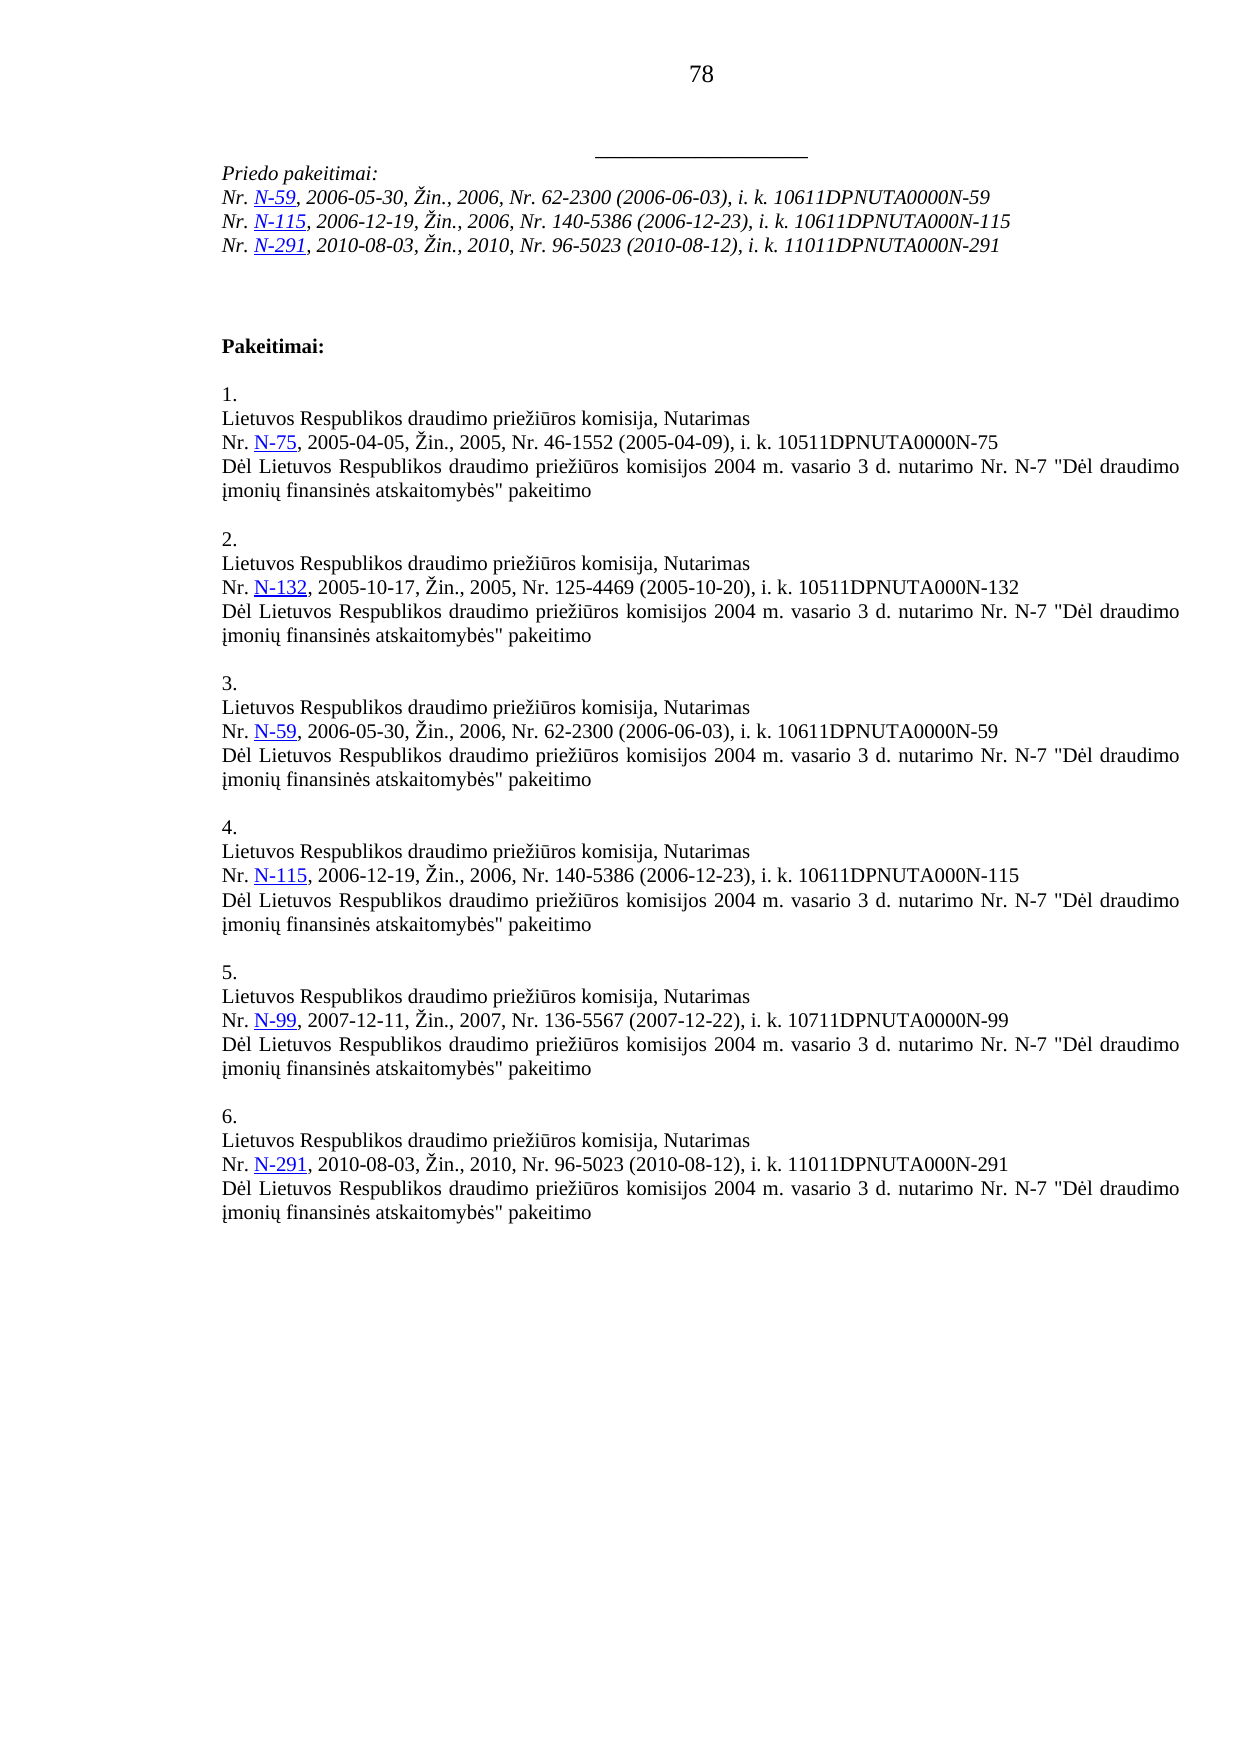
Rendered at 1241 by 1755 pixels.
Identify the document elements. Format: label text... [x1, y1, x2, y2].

text Dėl Lietuvos Respublikos draudimo priežiūros komisijos 2004 m. vasario 3 d. nutarimo Nr. N-7 "Dėl draudimo įmonių finansinės atskaitomybės" pakeitimo [222, 1032, 1181, 1080]
text Lietuvos Respublikos draudimo priežiūros komisija, Nutarimas [222, 984, 1181, 1008]
text 1. [222, 382, 1181, 406]
text Dėl Lietuvos Respublikos draudimo priežiūros komisijos 2004 m. vasario 3 d. nutarimo Nr. N-7 "Dėl draudimo įmonių finansinės atskaitomybės" pakeitimo [222, 599, 1181, 647]
text Nr. N-115, 2006-12-19, Žin., 2006, Nr. 140-5386 (2006-12-23), i. k. 10611DPNUTA000N-115 [222, 863, 1181, 887]
text Nr. N-132, 2005-10-17, Žin., 2005, Nr. 125-4469 (2005-10-20), i. k. 10511DPNUTA000N-132 [222, 575, 1181, 599]
text Dėl Lietuvos Respublikos draudimo priežiūros komisijos 2004 m. vasario 3 d. nutarimo Nr. N-7 "Dėl draudimo įmonių finansinės atskaitomybės" pakeitimo [222, 454, 1181, 502]
text 5. [222, 960, 1181, 984]
text Nr. N-99, 2007-12-11, Žin., 2007, Nr. 136-5567 (2007-12-22), i. k. 10711DPNUTA0000N-99 [222, 1008, 1181, 1032]
text 3. [222, 671, 1181, 695]
text Lietuvos Respublikos draudimo priežiūros komisija, Nutarimas [222, 406, 1181, 430]
text Nr. N-59, 2006-05-30, Žin., 2006, Nr. 62-2300 (2006-06-03), i. k. 10611DPNUTA0000N-59 [222, 185, 1181, 209]
text Lietuvos Respublikos draudimo priežiūros komisija, Nutarimas [222, 839, 1181, 863]
text Dėl Lietuvos Respublikos draudimo priežiūros komisijos 2004 m. vasario 3 d. nutarimo Nr. N-7 "Dėl draudimo įmonių finansinės atskaitomybės" pakeitimo [222, 743, 1181, 791]
text 2. [222, 527, 1181, 551]
text Nr. N-59, 2006-05-30, Žin., 2006, Nr. 62-2300 (2006-06-03), i. k. 10611DPNUTA0000N-59 [222, 719, 1181, 743]
text 4. [222, 815, 1181, 839]
text _________________ [222, 132, 1181, 161]
text Lietuvos Respublikos draudimo priežiūros komisija, Nutarimas [222, 1128, 1181, 1152]
text Nr. N-291, 2010-08-03, Žin., 2010, Nr. 96-5023 (2010-08-12), i. k. 11011DPNUTA000N-291 [222, 1152, 1181, 1176]
text 6. [222, 1104, 1181, 1128]
text Nr. N-291, 2010-08-03, Žin., 2010, Nr. 96-5023 (2010-08-12), i. k. 11011DPNUTA000N-291 [222, 233, 1181, 257]
text Pakeitimai: [222, 334, 1181, 358]
text Lietuvos Respublikos draudimo priežiūros komisija, Nutarimas [222, 695, 1181, 719]
text Nr. N-115, 2006-12-19, Žin., 2006, Nr. 140-5386 (2006-12-23), i. k. 10611DPNUTA000N-115 [222, 209, 1181, 233]
text Lietuvos Respublikos draudimo priežiūros komisija, Nutarimas [222, 551, 1181, 575]
text Dėl Lietuvos Respublikos draudimo priežiūros komisijos 2004 m. vasario 3 d. nutarimo Nr. N-7 "Dėl draudimo įmonių finansinės atskaitomybės" pakeitimo [222, 887, 1181, 936]
text Dėl Lietuvos Respublikos draudimo priežiūros komisijos 2004 m. vasario 3 d. nutarimo Nr. N-7 "Dėl draudimo įmonių finansinės atskaitomybės" pakeitimo [222, 1176, 1181, 1224]
text Priedo pakeitimai: [222, 161, 1181, 185]
text Nr. N-75, 2005-04-05, Žin., 2005, Nr. 46-1552 (2005-04-09), i. k. 10511DPNUTA0000N-75 [222, 430, 1181, 454]
